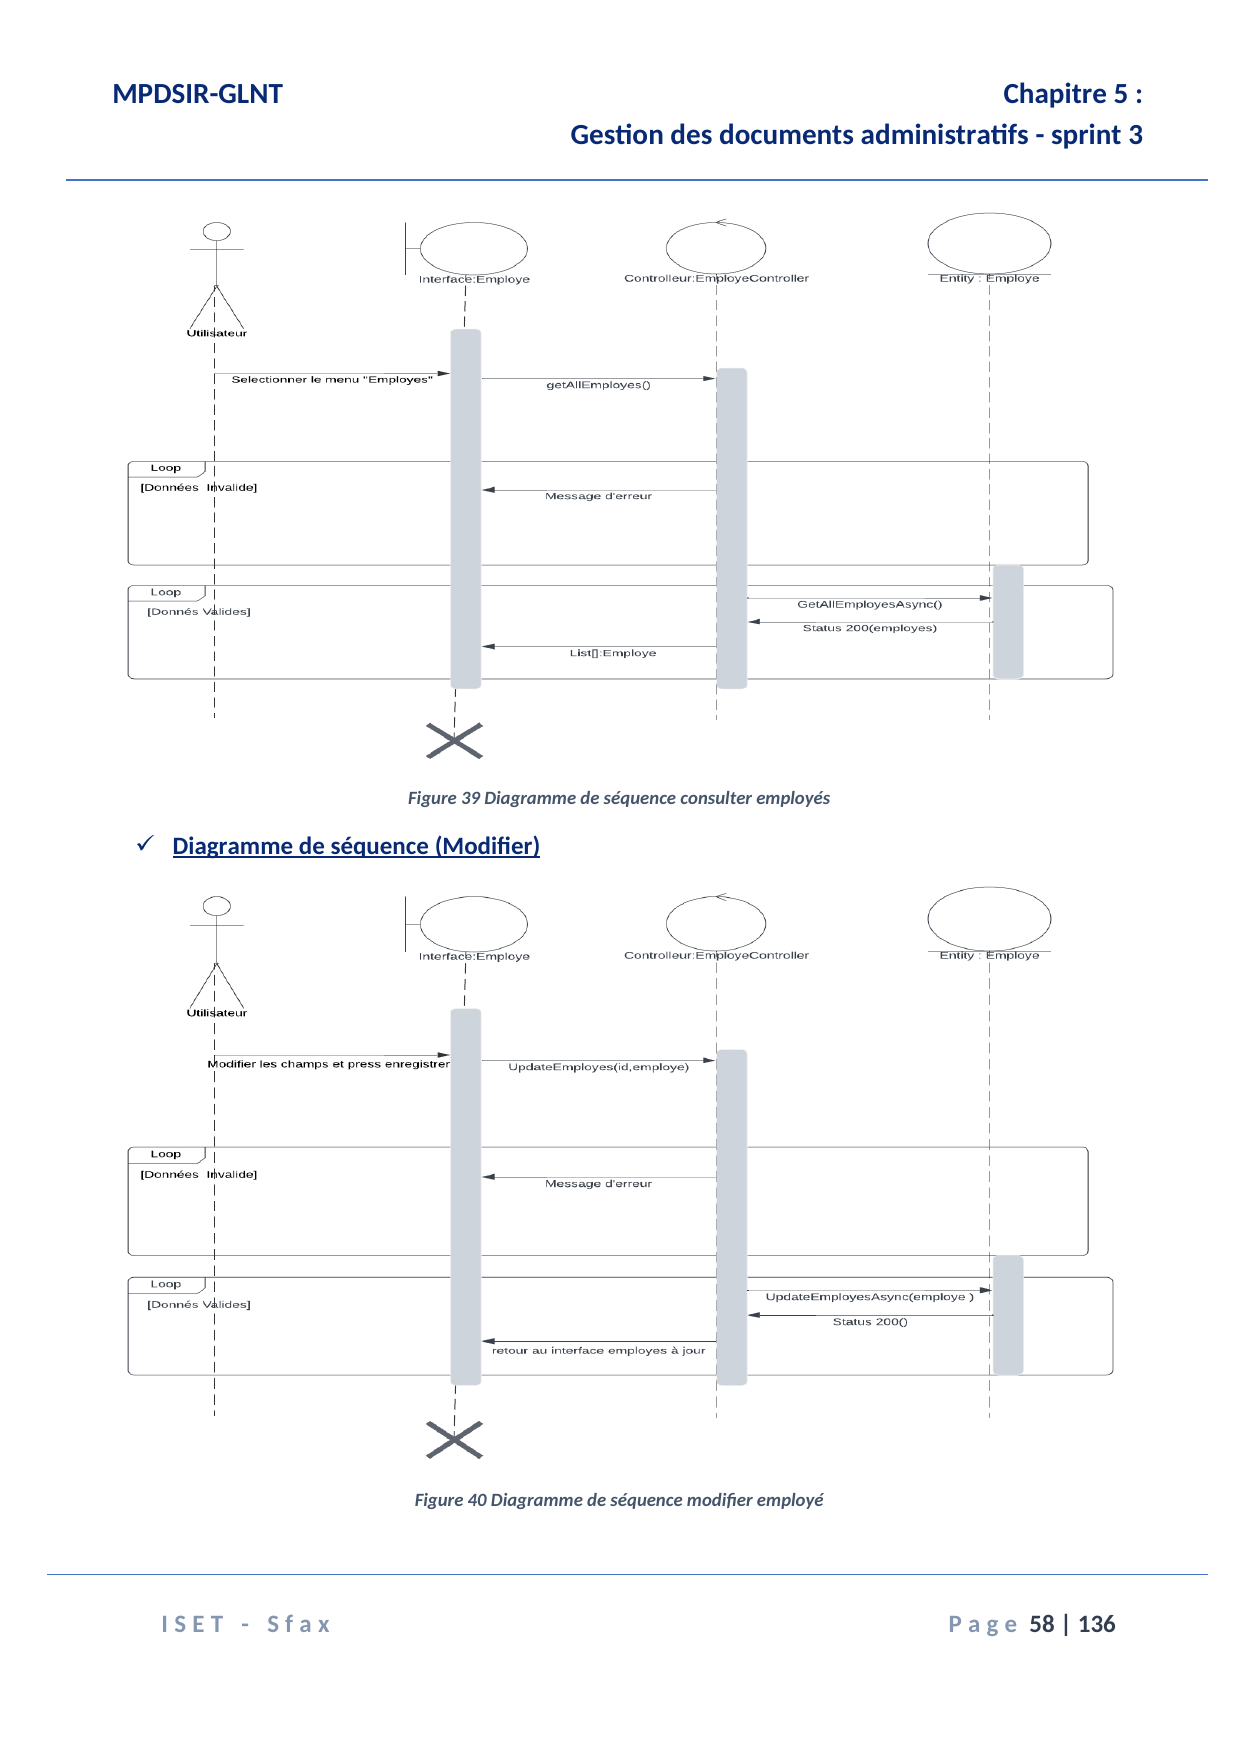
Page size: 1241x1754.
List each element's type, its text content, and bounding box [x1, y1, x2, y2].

text Figure 39 Diagramme de séquence consulter employés [97, 787, 1143, 809]
list Diagramme de séquence (Modifier) [135, 830, 1143, 861]
text Figure 40 Diagramme de séquence modifier employé [97, 1488, 1143, 1511]
